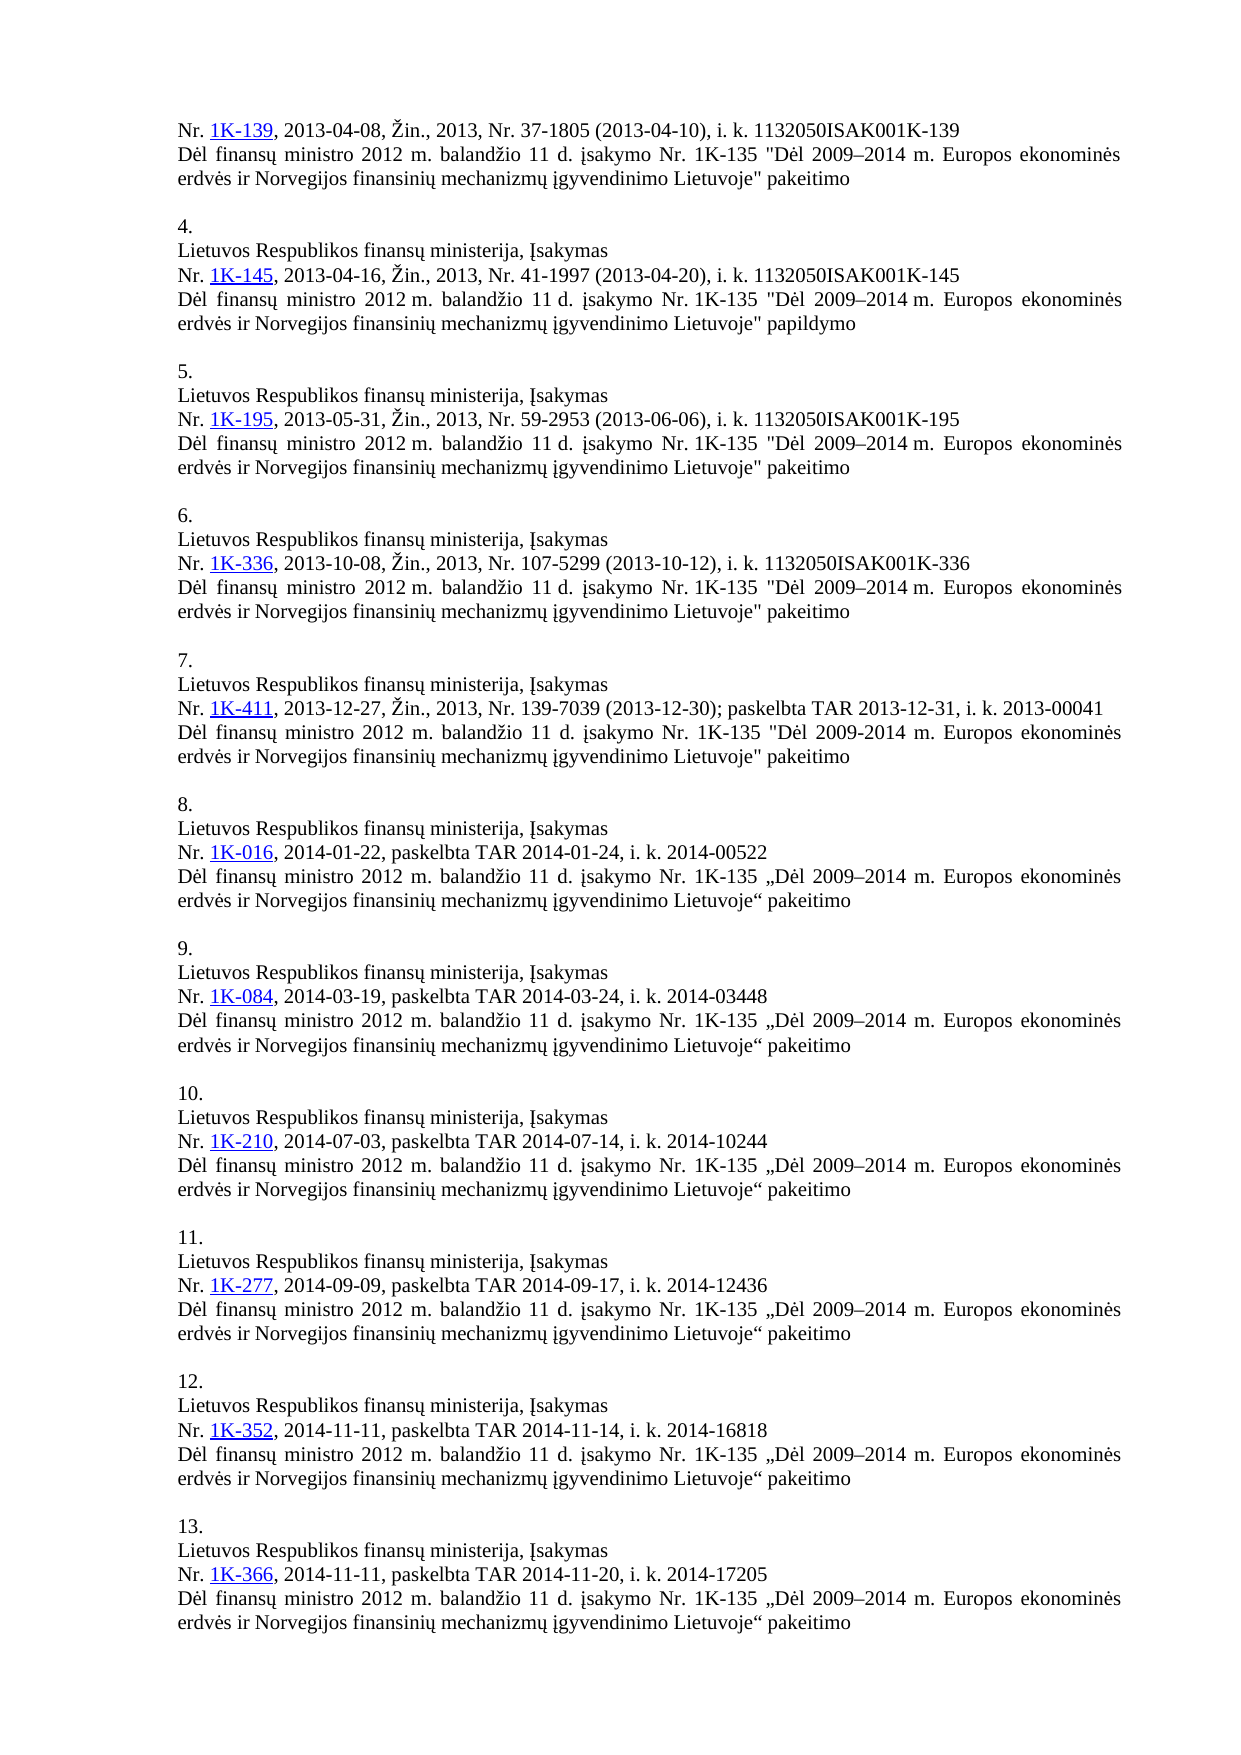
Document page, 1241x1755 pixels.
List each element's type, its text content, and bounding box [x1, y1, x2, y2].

text Lietuvos Respublikos finansų ministerija, Įsakymas [177, 527, 1122, 551]
text Lietuvos Respublikos finansų ministerija, Įsakymas [177, 1105, 1122, 1129]
text Nr. 1K-084, 2014-03-19, paskelbta TAR 2014-03-24, i. k. 2014-03448 [177, 984, 1122, 1008]
text Dėl finansų ministro 2012 m. balandžio 11 d. įsakymo Nr. 1K-135 "Dėl 2009–2014 m. Europos ekonominės erdvės ir Norvegijos finansinių mechanizmų įgyvendinimo Lietuvoje" papildymo [177, 287, 1122, 335]
text Nr. 1K-336, 2013-10-08, Žin., 2013, Nr. 107-5299 (2013-10-12), i. k. 1132050ISAK001K-336 [177, 551, 1122, 575]
text Dėl finansų ministro 2012 m. balandžio 11 d. įsakymo Nr. 1K-135 „Dėl 2009–2014 m. Europos ekonominės erdvės ir Norvegijos finansinių mechanizmų įgyvendinimo Lietuvoje“ pakeitimo [177, 1586, 1122, 1634]
text Dėl finansų ministro 2012 m. balandžio 11 d. įsakymo Nr. 1K-135 „Dėl 2009–2014 m. Europos ekonominės erdvės ir Norvegijos finansinių mechanizmų įgyvendinimo Lietuvoje“ pakeitimo [177, 1442, 1122, 1490]
text Nr. 1K-411, 2013-12-27, Žin., 2013, Nr. 139-7039 (2013-12-30); paskelbta TAR 2013-12-31, i. k. 2013-00041 [177, 696, 1122, 720]
text 8. [177, 792, 1122, 816]
text 9. [177, 936, 1122, 960]
text Nr. 1K-366, 2014-11-11, paskelbta TAR 2014-11-20, i. k. 2014-17205 [177, 1562, 1122, 1586]
text Nr. 1K-145, 2013-04-16, Žin., 2013, Nr. 41-1997 (2013-04-20), i. k. 1132050ISAK001K-145 [177, 262, 1122, 287]
text Dėl finansų ministro 2012 m. balandžio 11 d. įsakymo Nr. 1K-135 „Dėl 2009–2014 m. Europos ekonominės erdvės ir Norvegijos finansinių mechanizmų įgyvendinimo Lietuvoje“ pakeitimo [177, 1297, 1122, 1345]
text 5. [177, 359, 1122, 383]
text 4. [177, 214, 1122, 238]
text Dėl finansų ministro 2012 m. balandžio 11 d. įsakymo Nr. 1K-135 „Dėl 2009–2014 m. Europos ekonominės erdvės ir Norvegijos finansinių mechanizmų įgyvendinimo Lietuvoje“ pakeitimo [177, 1153, 1122, 1201]
text Dėl finansų ministro 2012 m. balandžio 11 d. įsakymo Nr. 1K-135 „Dėl 2009–2014 m. Europos ekonominės erdvės ir Norvegijos finansinių mechanizmų įgyvendinimo Lietuvoje“ pakeitimo [177, 1008, 1122, 1057]
text Lietuvos Respublikos finansų ministerija, Įsakymas [177, 960, 1122, 984]
text 11. [177, 1225, 1122, 1249]
text Nr. 1K-210, 2014-07-03, paskelbta TAR 2014-07-14, i. k. 2014-10244 [177, 1129, 1122, 1153]
text Dėl finansų ministro 2012 m. balandžio 11 d. įsakymo Nr. 1K-135 "Dėl 2009–2014 m. Europos ekonominės erdvės ir Norvegijos finansinių mechanizmų įgyvendinimo Lietuvoje" pakeitimo [177, 142, 1122, 190]
text Nr. 1K-195, 2013-05-31, Žin., 2013, Nr. 59-2953 (2013-06-06), i. k. 1132050ISAK001K-195 [177, 407, 1122, 431]
text Lietuvos Respublikos finansų ministerija, Įsakymas [177, 672, 1122, 696]
text Lietuvos Respublikos finansų ministerija, Įsakymas [177, 1538, 1122, 1562]
text Dėl finansų ministro 2012 m. balandžio 11 d. įsakymo Nr. 1K-135 "Dėl 2009-2014 m. Europos ekonominės erdvės ir Norvegijos finansinių mechanizmų įgyvendinimo Lietuvoje" pakeitimo [177, 720, 1122, 768]
text Nr. 1K-277, 2014-09-09, paskelbta TAR 2014-09-17, i. k. 2014-12436 [177, 1273, 1122, 1297]
text 12. [177, 1369, 1122, 1393]
text Nr. 1K-139, 2013-04-08, Žin., 2013, Nr. 37-1805 (2013-04-10), i. k. 1132050ISAK001K-139 [177, 118, 1122, 142]
text Lietuvos Respublikos finansų ministerija, Įsakymas [177, 383, 1122, 407]
text Lietuvos Respublikos finansų ministerija, Įsakymas [177, 816, 1122, 840]
text Lietuvos Respublikos finansų ministerija, Įsakymas [177, 1393, 1122, 1417]
text 13. [177, 1514, 1122, 1538]
text Dėl finansų ministro 2012 m. balandžio 11 d. įsakymo Nr. 1K-135 "Dėl 2009–2014 m. Europos ekonominės erdvės ir Norvegijos finansinių mechanizmų įgyvendinimo Lietuvoje" pakeitimo [177, 575, 1122, 623]
text Nr. 1K-016, 2014-01-22, paskelbta TAR 2014-01-24, i. k. 2014-00522 [177, 840, 1122, 864]
text Lietuvos Respublikos finansų ministerija, Įsakymas [177, 238, 1122, 262]
text 6. [177, 503, 1122, 527]
text Dėl finansų ministro 2012 m. balandžio 11 d. įsakymo Nr. 1K-135 „Dėl 2009–2014 m. Europos ekonominės erdvės ir Norvegijos finansinių mechanizmų įgyvendinimo Lietuvoje“ pakeitimo [177, 864, 1122, 912]
text Dėl finansų ministro 2012 m. balandžio 11 d. įsakymo Nr. 1K-135 "Dėl 2009–2014 m. Europos ekonominės erdvės ir Norvegijos finansinių mechanizmų įgyvendinimo Lietuvoje" pakeitimo [177, 431, 1122, 479]
text Nr. 1K-352, 2014-11-11, paskelbta TAR 2014-11-14, i. k. 2014-16818 [177, 1417, 1122, 1442]
text 7. [177, 647, 1122, 672]
text Lietuvos Respublikos finansų ministerija, Įsakymas [177, 1249, 1122, 1273]
text 10. [177, 1081, 1122, 1105]
